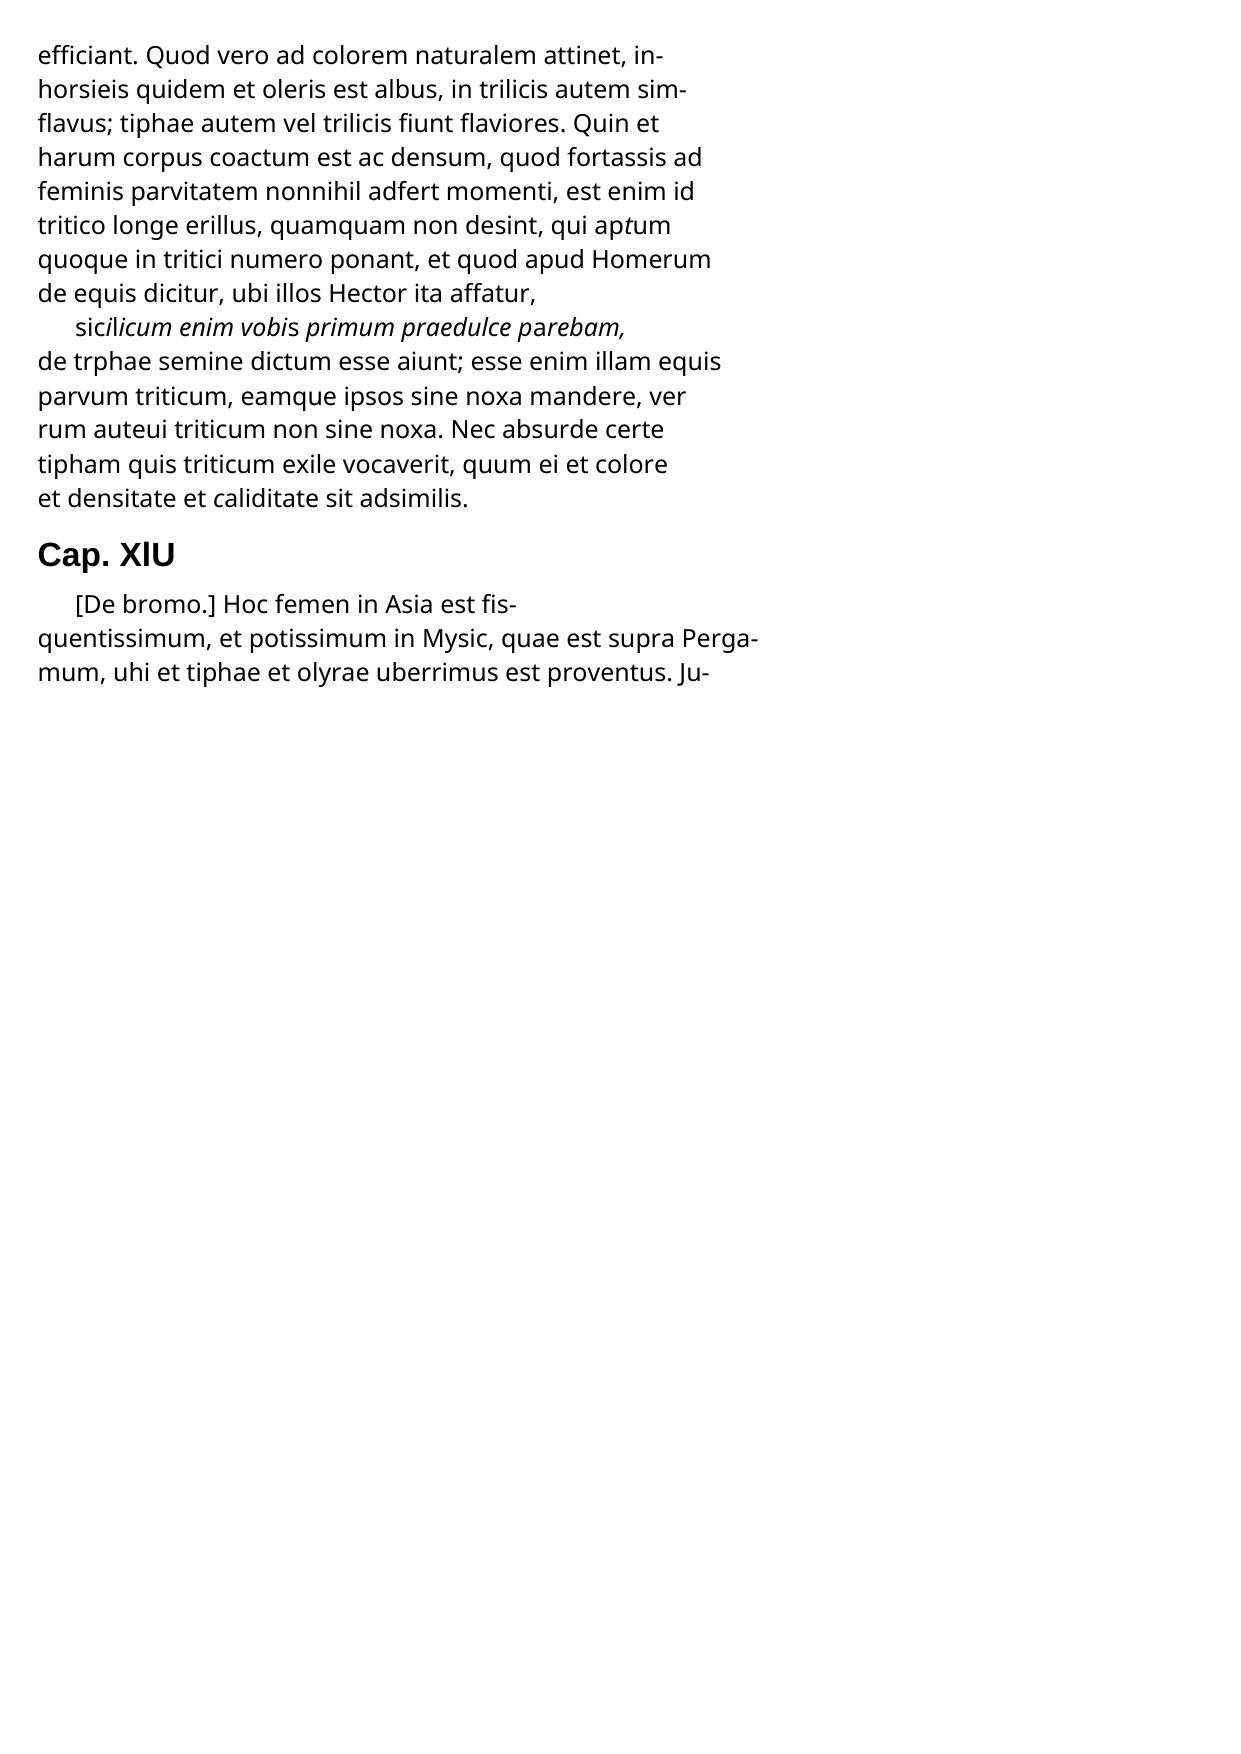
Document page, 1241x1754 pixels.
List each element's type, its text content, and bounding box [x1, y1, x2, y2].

text sicilicum enim vobis primum praedulce parebam, de trphae semine dictum esse aiunt; esse enim illam equis parvum triticum, eamque ipsos sine noxa mandere, ver rum auteui triticum non sine noxa. Nec absurde certe tipham quis triticum exile vocaverit, quum ei et colore et densitate et caliditate sit adsimilis. [37, 310, 1203, 514]
text efficiant. Quod vero ad colorem naturalem attinet, in- horsieis quidem et oleris est albus, in trilicis autem sim- flavus; tiphae autem vel trilicis fiunt flaviores. Quin et harum corpus coactum est ac densum, quod fortassis ad feminis parvitatem nonnihil adfert momenti, est enim id tritico longe erillus, quamquam non desint, qui aptum quoque in tritici numero ponant, et quod apud Homerum de equis dicitur, ubi illos Hector ita affatur, [37, 37, 1203, 310]
subtitle Cap. XlU [37, 535, 1203, 574]
text [De bromo.] Hoc femen in Asia est fis- quentissimum, et potissimum in Mysic, quae est supra Perga- mum, uhi et tiphae et olyrae uberrimus est proventus. Ju- [37, 586, 1203, 688]
